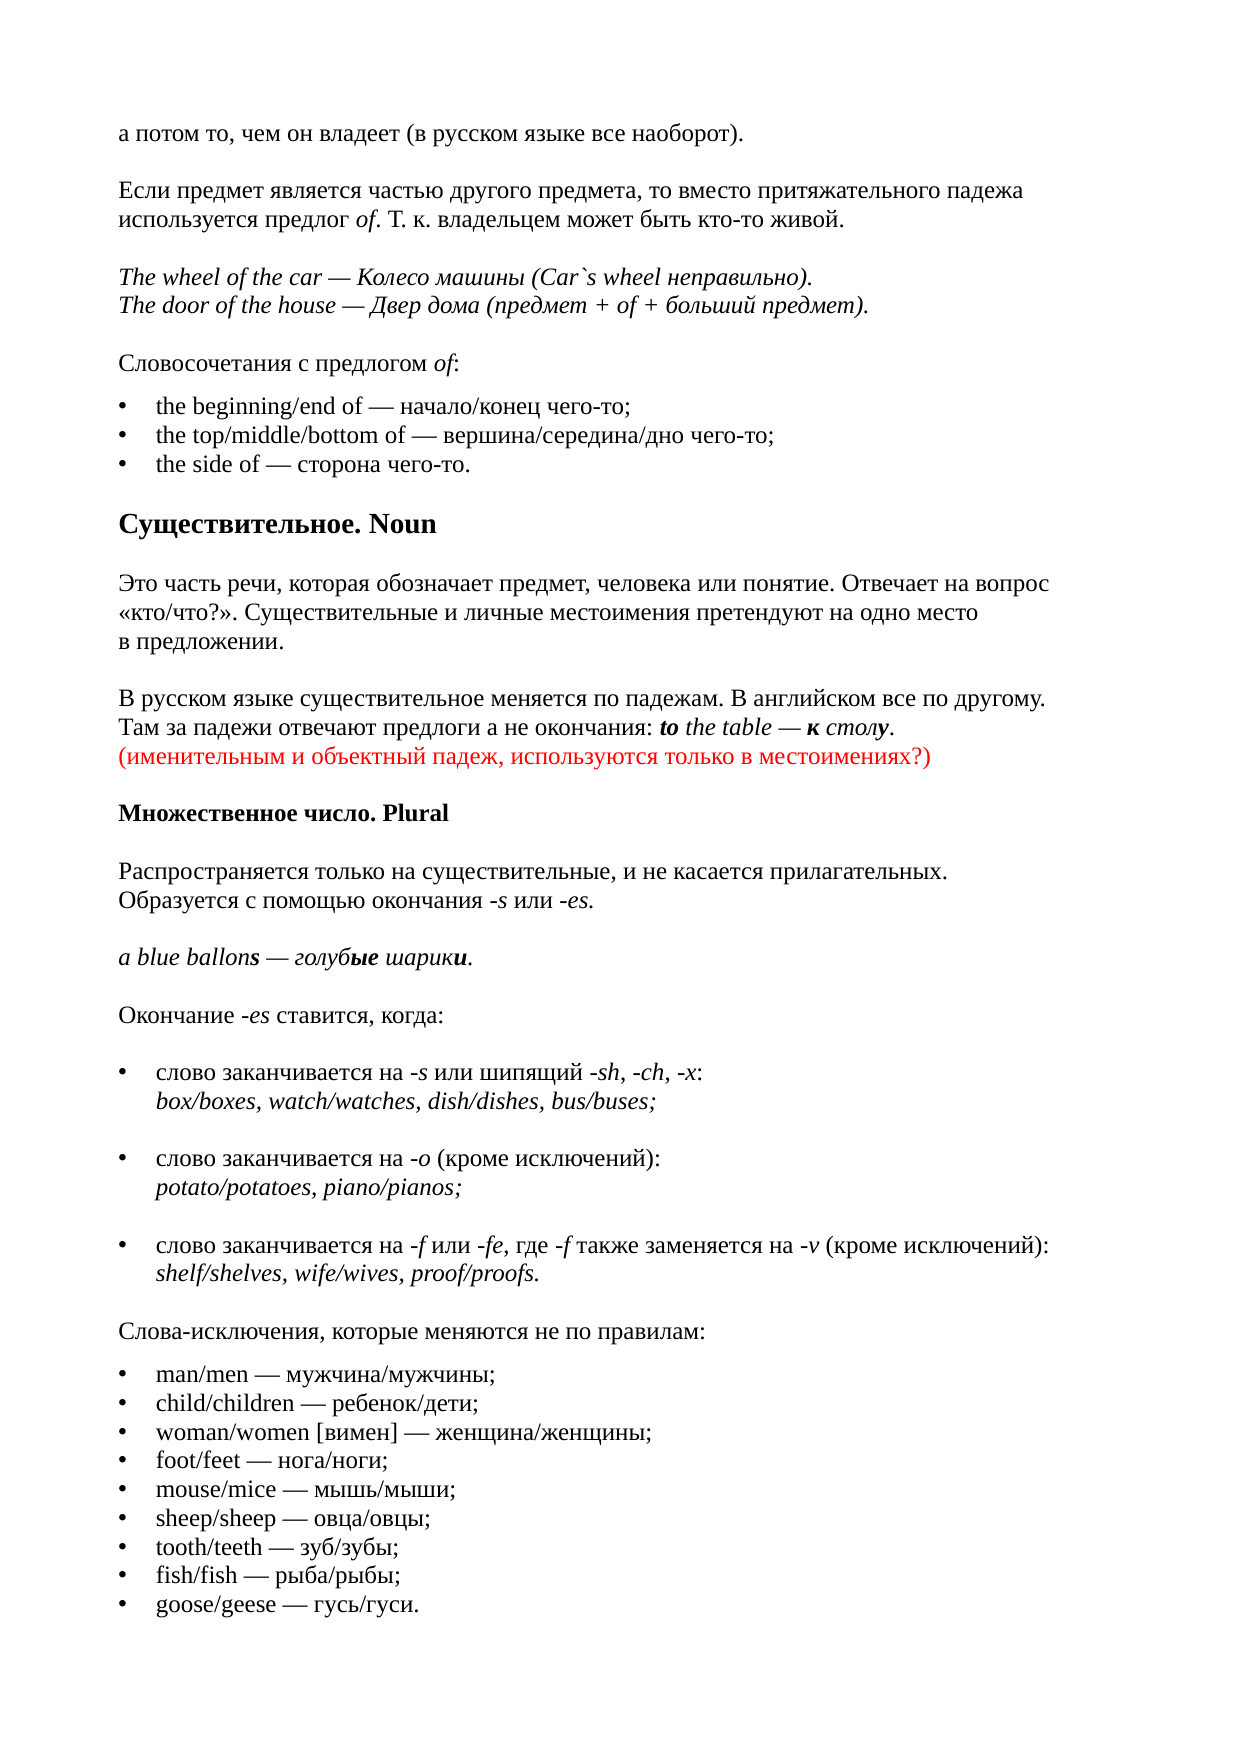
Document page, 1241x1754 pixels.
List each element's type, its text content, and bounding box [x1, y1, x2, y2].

list слово заканчивается на -f или -fe, где -f также заменяется на -v (кроме исключений): [118, 1230, 1122, 1258]
list the beginning/end of — начало/конец чего-то; [118, 391, 1122, 420]
list the top/middle/bottom of — вершина/середина/дно чего-то; [118, 420, 1122, 449]
text Окончание -es ставится, когда: [118, 1000, 1122, 1028]
list слово заканчивается на -o (кроме исключений): [118, 1143, 1122, 1172]
list shelf/shelves, wife/wives, proof/proofs. [118, 1258, 1122, 1287]
list woman/women [вимен] — женщина/женщины; [118, 1417, 1122, 1445]
text Распространяется только на существительные, и не касается прилагательных. [118, 856, 1122, 885]
text В русском языке существительное меняется по падежам. В английском все по другому. [118, 683, 1122, 712]
list potato/potatoes, piano/pianos; [118, 1172, 1122, 1201]
text Слова-исключения, которые меняются не по правилам: [118, 1316, 1122, 1345]
text Образуется с помощью окончания -s или -es. [118, 885, 1122, 913]
list tooth/teeth — зуб/зубы; [118, 1532, 1122, 1560]
list mouse/mice — мышь/мыши; [118, 1474, 1122, 1503]
text The door of the house — Двер дома (предмет + of + больший предмет). [118, 291, 1122, 319]
text Словосочетания с предлогом of: [118, 348, 1122, 377]
text а потом то, чем он владеет (в русском языке все наоборот). [118, 118, 1122, 147]
list слово заканчивается на -s или шипящий -sh, -ch, -x: [118, 1057, 1122, 1086]
text Множественное число. Plural [118, 798, 1122, 827]
text Это часть речи, которая обозначает предмет, человека или понятие. Отвечает на вопрос «кто/что?». Существительные и личные местоимения претендуют на одно место [118, 568, 1122, 626]
text Если предмет является частью другого предмета, то вместо притяжательного падежа используется предлог of. Т. к. владельцем может быть кто-то живой. [118, 176, 1122, 233]
list box/boxes, watch/watches, dish/dishes, bus/buses; [118, 1086, 1122, 1115]
text в предложении. [118, 626, 1122, 655]
text (именительным и объектный падеж, используются только в местоимениях?) [118, 741, 1122, 770]
list goose/geese — гусь/гуси. [118, 1589, 1122, 1618]
list child/children — ребенок/дети; [118, 1388, 1122, 1417]
list fish/fish — рыба/рыбы; [118, 1560, 1122, 1589]
text The wheel of the car — Колесо машины (Car`s wheel неправильно). [118, 262, 1122, 291]
list man/men — мужчина/мужчины; [118, 1359, 1122, 1388]
text a blue ballons — голубые шарики. [118, 942, 1122, 971]
text Там за падежи отвечают предлоги а не окончания: to the table — к столу. [118, 712, 1122, 741]
list foot/feet — нога/ноги; [118, 1445, 1122, 1474]
text Существительное. Noun [118, 506, 1122, 540]
list sheep/sheep — овца/овцы; [118, 1503, 1122, 1532]
list the side of — сторона чего-то. [118, 449, 1122, 477]
